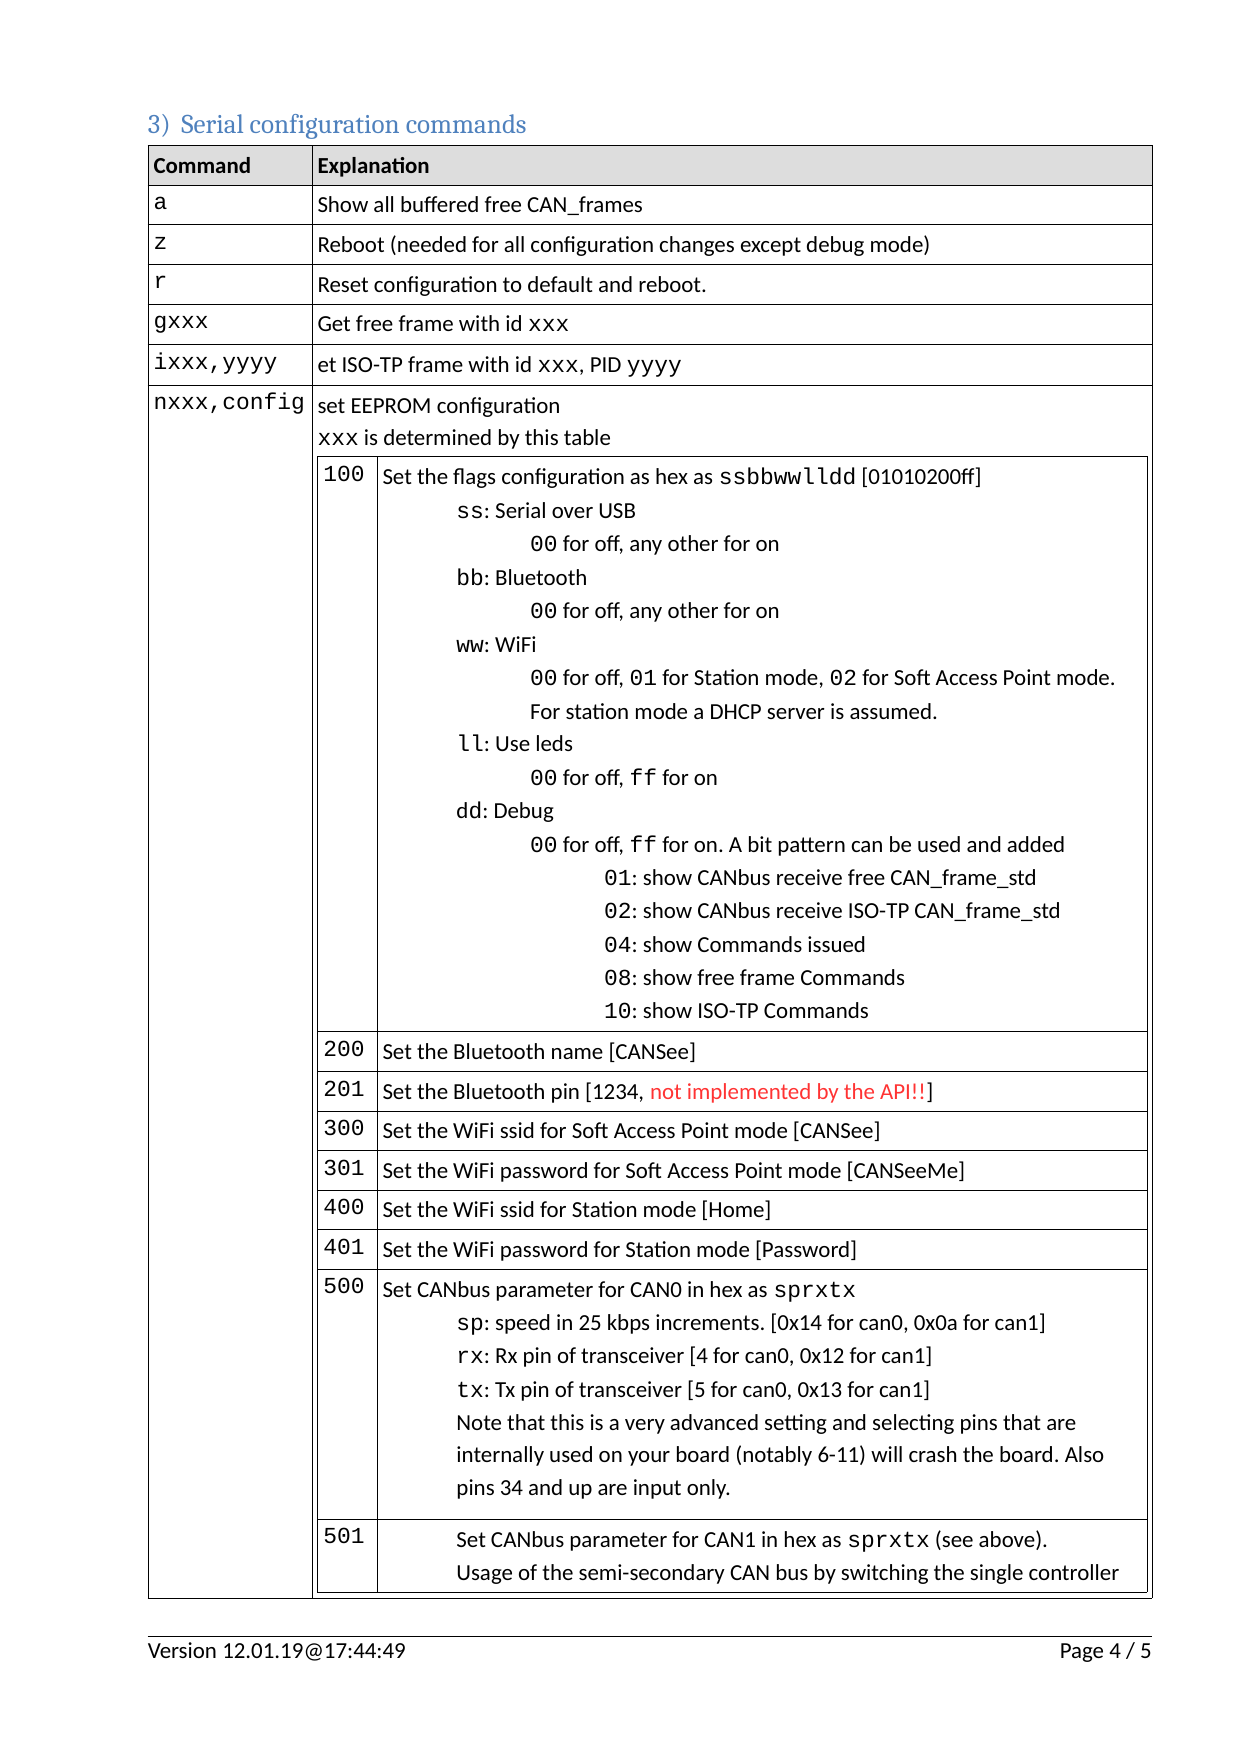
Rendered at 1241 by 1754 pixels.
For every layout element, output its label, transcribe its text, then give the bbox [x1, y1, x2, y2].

table_header 100 [318, 457, 377, 1031]
table_cell Set the Bluetooth pin [1234, not implemented by the API!!] [378, 1072, 1147, 1111]
table_cell 400 [318, 1191, 377, 1229]
table_cell Set CANbus parameter for CAN1 in hex as sprxtx (see above). Usage of the semi-secondary CAN bus by switching the single controller [378, 1520, 1147, 1592]
table_cell ixxx,yyyy [149, 345, 312, 385]
table_cell z [149, 225, 312, 264]
table_cell r [149, 265, 312, 303]
table_cell Set the Bluetooth name [CANSee] [378, 1032, 1147, 1071]
subtitle Serial configuration commands [148, 109, 1152, 141]
table_cell 500 [318, 1270, 377, 1519]
table_cell Show all buffered free CAN_frames [313, 186, 1152, 224]
table_cell 401 [318, 1230, 377, 1269]
table_cell gxxx [149, 305, 312, 344]
table_header Explanation [313, 146, 1152, 185]
table_cell set EEPROM configuration xxx is determined by this table [313, 386, 1152, 1598]
table_cell Reset configuration to default and reboot. [313, 265, 1152, 303]
table_cell Set the WiFi ssid for Soft Access Point mode [CANSee] [378, 1112, 1147, 1150]
table_cell a [149, 186, 312, 224]
table_cell Set the WiFi password for Station mode [Password] [378, 1230, 1147, 1269]
table_cell nxxx,config [149, 386, 312, 1598]
table_cell 301 [318, 1151, 377, 1190]
table_cell et ISO-TP frame with id xxx, PID yyyy [313, 345, 1152, 385]
table_cell Get free frame with id xxx [313, 305, 1152, 344]
table_cell 300 [318, 1112, 377, 1150]
table_cell 201 [318, 1072, 377, 1111]
table_header Set the flags configuration as hex as ssbbwwlldd [01010200ff] ss: Serial over USB 00 for off, any other for on bb: Bluetooth 00 for off, any other for on ww: WiFi 00 for off, 01 for Station mode, 02 for Soft Access Point mode. For station mode a DHCP server is assumed. ll: Use leds 00 for off, ff for on dd: Debug 00 for off, ff for on. A bit pattern can be used and added 01: show CANbus receive free CAN_frame_std 02: show CANbus receive ISO-TP CAN_frame_std 04: show Commands issued 08: show free frame Commands 10: show ISO-TP Commands [378, 457, 1147, 1031]
table_cell Reboot (needed for all configuration changes except debug mode) [313, 225, 1152, 264]
table_cell Set the WiFi password for Soft Access Point mode [CANSeeMe] [378, 1151, 1147, 1190]
table_header Command [149, 146, 312, 185]
table_cell 200 [318, 1032, 377, 1071]
table_cell Set CANbus parameter for CAN0 in hex as sprxtx sp: speed in 25 kbps increments. [0x14 for can0, 0x0a for can1] rx: Rx pin of transceiver [4 for can0, 0x12 for can1] tx: Tx pin of transceiver [5 for can0, 0x13 for can1] Note that this is a very advanced setting and selecting pins that are internally used on your board (notably 6-11) will crash the board. Also pins 34 and up are input only. [378, 1270, 1147, 1519]
table_cell Set the WiFi ssid for Station mode [Home] [378, 1191, 1147, 1229]
table_cell 501 [318, 1520, 377, 1592]
